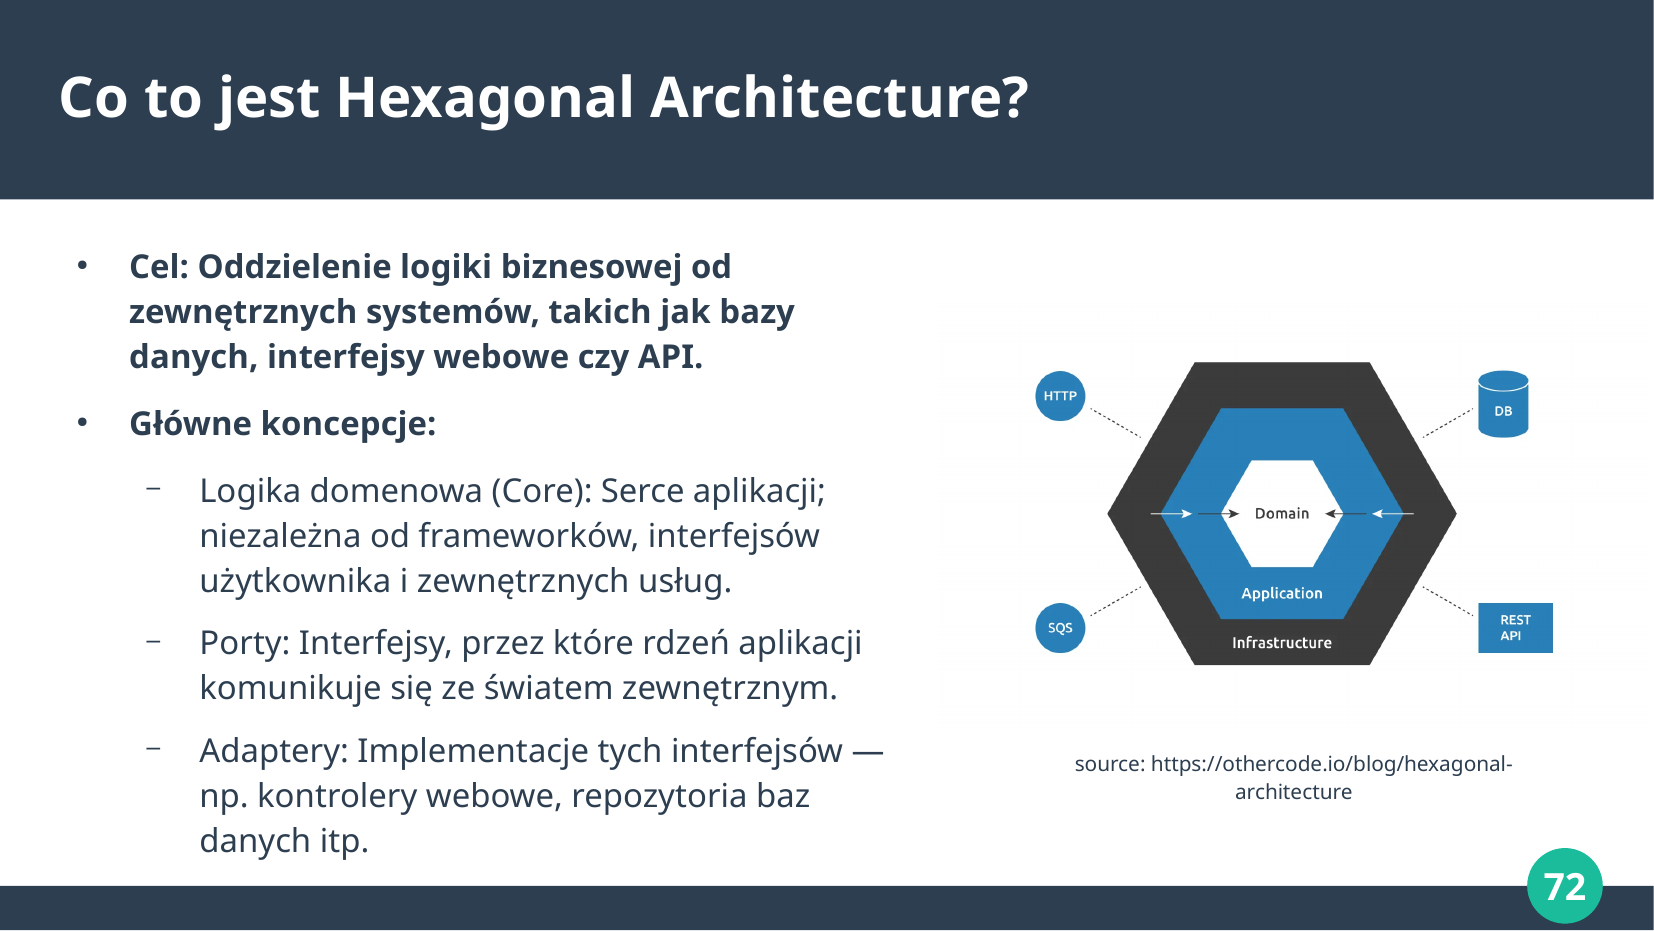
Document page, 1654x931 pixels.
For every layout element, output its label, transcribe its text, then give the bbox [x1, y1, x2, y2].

title Co to jest Hexagonal Architecture? [59, 37, 1595, 156]
picture [937, 299, 1651, 728]
list Cel: Oddzielenie logiki biznesowej od zewnętrznych systemów, takich jak bazy danych, interfejsy webowe czy API. Główne koncepcje: Logika domenowa (Core): Serce aplikacji; niezależna od frameworków, interfejsów użytkownika i zewnętrznych usług. Porty: Interfejsy, przez które rdzeń aplikacji komunikuje się ze światem zewnętrznym. Adaptery: Implementacje tych interfejsów — np. kontrolery webowe, repozytoria baz danych itp. [59, 243, 901, 864]
text_box source: https://othercode.io/blog/hexagonal-architecture [1012, 727, 1576, 828]
